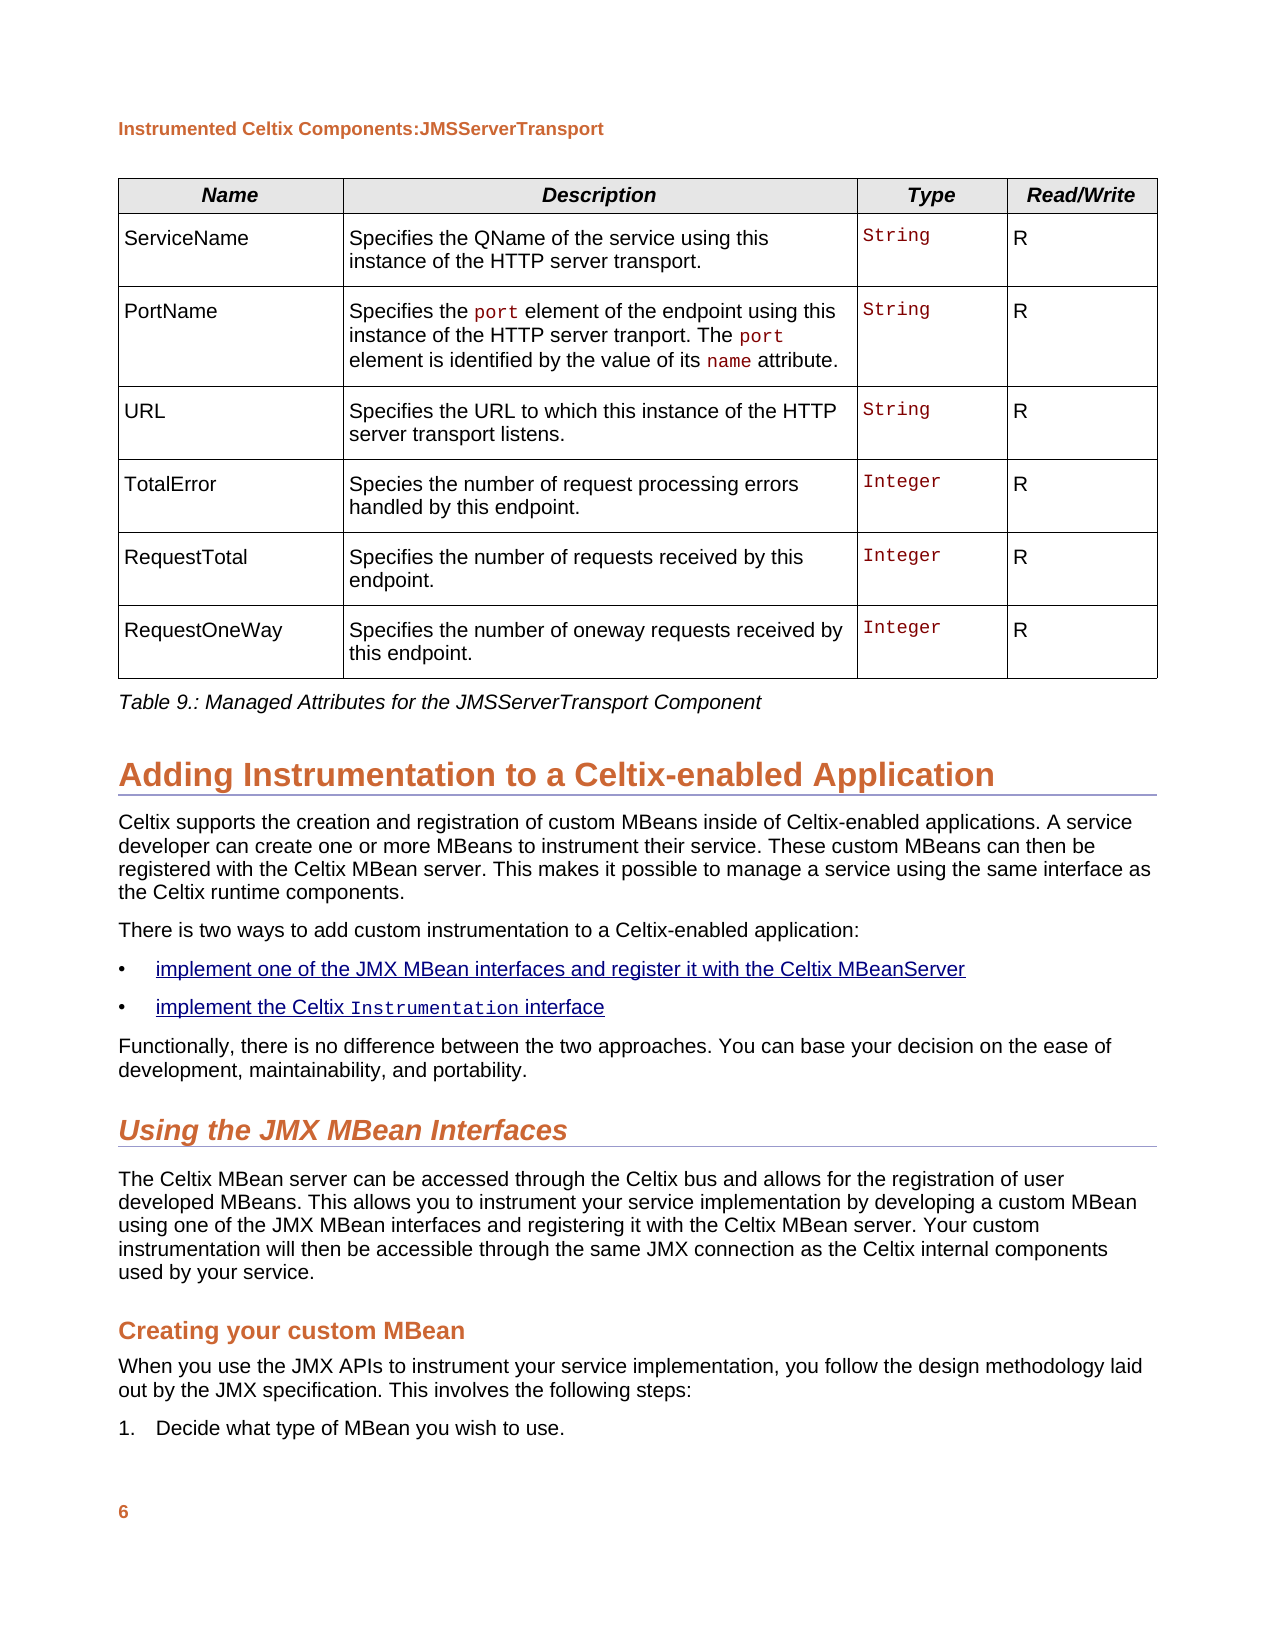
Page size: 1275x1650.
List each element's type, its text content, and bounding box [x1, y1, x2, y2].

table_cell String [858, 387, 1007, 459]
table_cell R [1008, 533, 1157, 605]
text Table 9.: Managed Attributes for the JMSServerTransport Component [118, 691, 1157, 714]
table_header Read/Write [1008, 179, 1157, 213]
table_cell Integer [858, 606, 1007, 678]
table_cell TotalError [119, 460, 343, 532]
table_cell String [858, 287, 1007, 386]
list Decide what type of MBean you wish to use. [118, 1417, 1157, 1440]
table_cell PortName [119, 287, 343, 386]
subtitle Using the JMX MBean Interfaces [118, 1114, 1157, 1146]
table_cell R [1008, 214, 1157, 286]
table_cell Specifies the port element of the endpoint using this instance of the HTTP server tranport. The port element is identified by the value of its name attribute. [344, 287, 857, 386]
text The Celtix MBean server can be accessed through the Celtix bus and allows for the registration of user developed MBeans. This allows you to instrument your service implementation by developing a custom MBean using one of the JMX MBean interfaces and registering it with the Celtix MBean server. Your custom instrumentation will then be accessible through the same JMX connection as the Celtix internal components used by your service. [118, 1167, 1157, 1284]
text Celtix supports the creation and registration of custom MBeans inside of Celtix-enabled applications. A service developer can create one or more MBeans to instrument their service. These custom MBeans can then be registered with the Celtix MBean server. This makes it possible to manage a service using the same interface as the Celtix runtime components. [118, 811, 1157, 904]
table_cell R [1008, 287, 1157, 386]
table_cell Specifies the number of requests received by this endpoint. [344, 533, 857, 605]
list implement the Celtix Instrumentation interface [118, 995, 1157, 1020]
table_cell RequestTotal [119, 533, 343, 605]
table_cell String [858, 214, 1007, 286]
table_cell RequestOneWay [119, 606, 343, 678]
text Functionally, there is no difference between the two approaches. You can base your decision on the ease of development, maintainability, and portability. [118, 1035, 1157, 1081]
table_cell Integer [858, 460, 1007, 532]
table_header Type [858, 179, 1007, 213]
table_cell R [1008, 460, 1157, 532]
text When you use the JMX APIs to instrument your service implementation, you follow the design methodology laid out by the JMX specification. This involves the following steps: [118, 1355, 1157, 1402]
table_cell R [1008, 387, 1157, 459]
table_cell Integer [858, 533, 1007, 605]
table_cell URL [119, 387, 343, 459]
table_header Description [344, 179, 857, 213]
table_cell Specifies the number of oneway requests received by this endpoint. [344, 606, 857, 678]
table_cell R [1008, 606, 1157, 678]
text Creating your custom MBean [118, 1317, 1157, 1344]
table_cell ServiceName [119, 214, 343, 286]
table_cell Specifies the URL to which this instance of the HTTP server transport listens. [344, 387, 857, 459]
table_cell Specifies the QName of the service using this instance of the HTTP server transport. [344, 214, 857, 286]
table_header Name [119, 179, 343, 213]
text There is two ways to add custom instrumentation to a Celtix-enabled application: [118, 919, 1157, 942]
table_cell Species the number of request processing errors handled by this endpoint. [344, 460, 857, 532]
list implement one of the JMX MBean interfaces and register it with the Celtix MBeanServer [118, 957, 1157, 980]
subtitle Adding Instrumentation to a Celtix-enabled Application [118, 756, 1157, 794]
